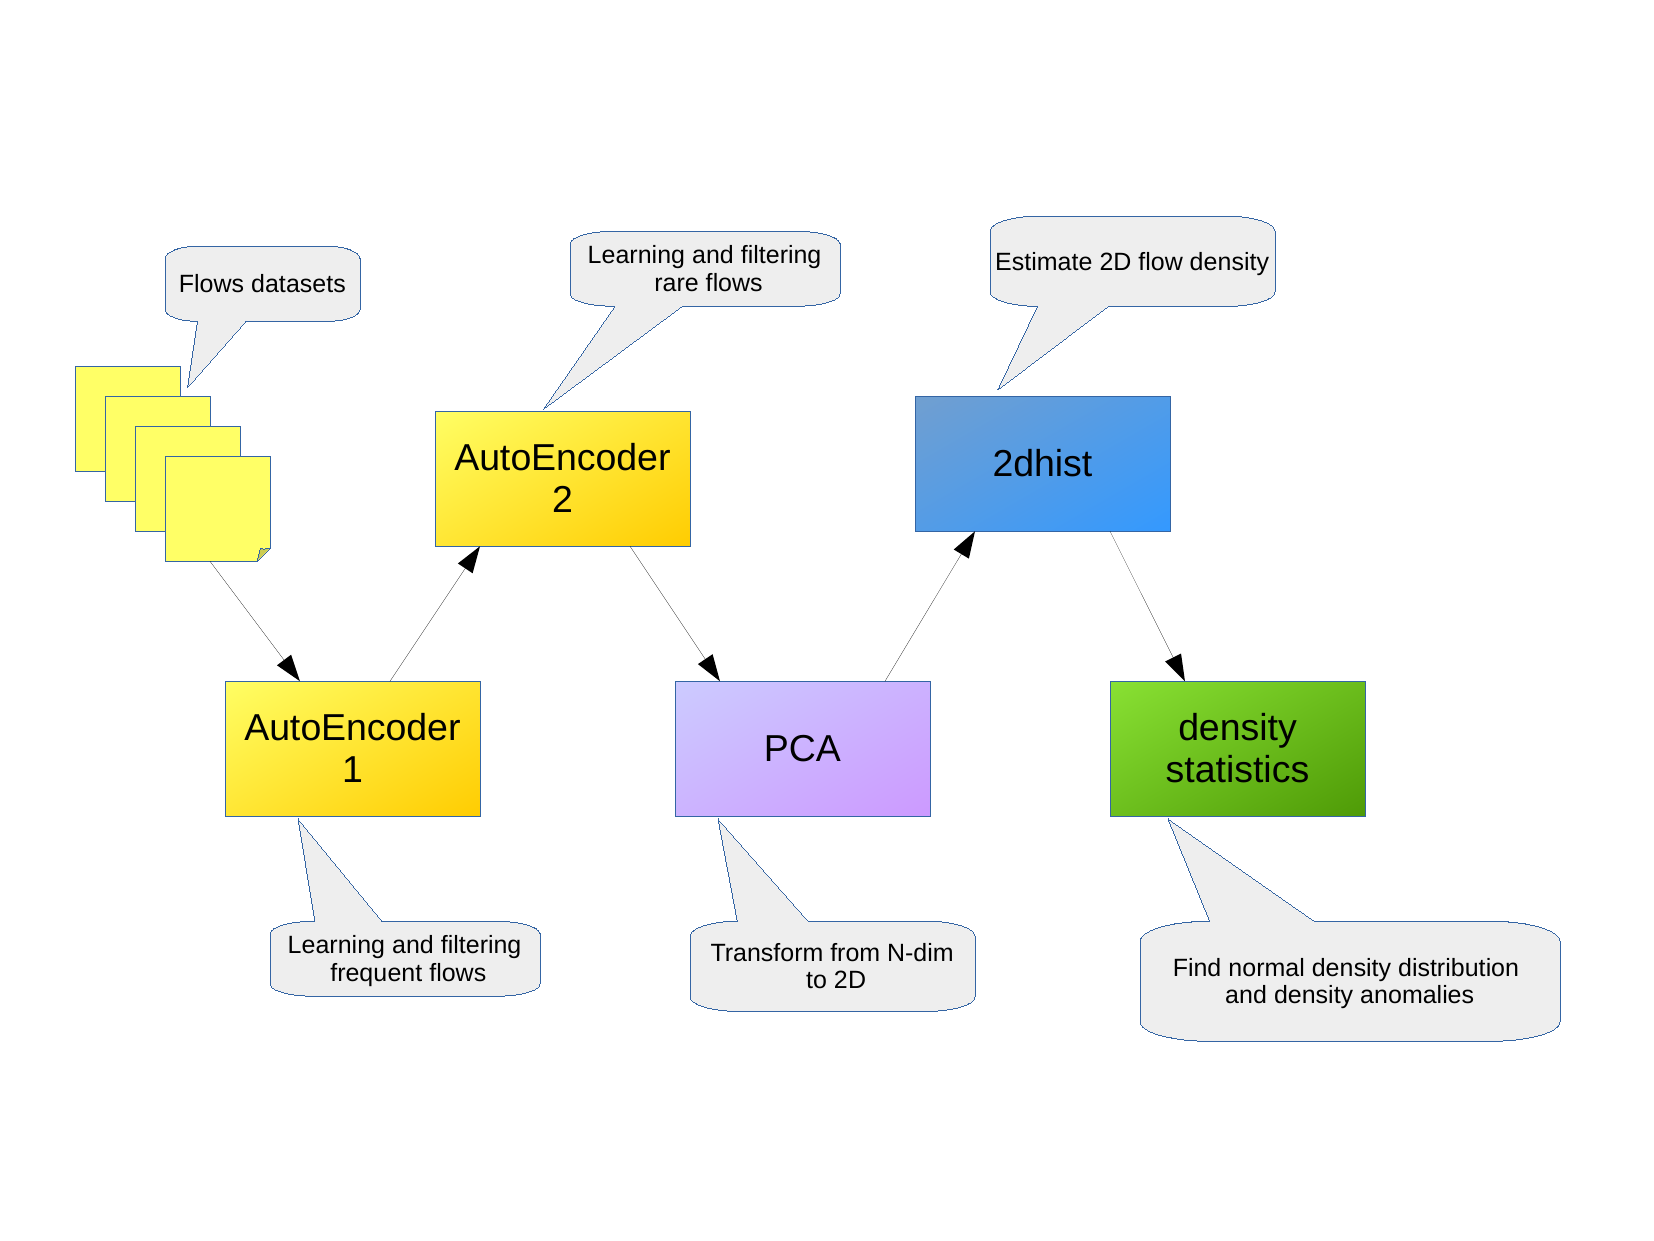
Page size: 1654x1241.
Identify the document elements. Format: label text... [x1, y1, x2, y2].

text_box AutoEncoder 1 [225, 681, 481, 817]
text_box Learning and filtering rare flows [543, 231, 841, 410]
text_box Estimate 2D flow density [990, 216, 1276, 390]
text_box density statistics [1110, 681, 1366, 817]
text_box Find normal density distribution and density anomalies [1140, 818, 1561, 1042]
text_box 2dhist [915, 396, 1171, 532]
text_box [75, 366, 271, 562]
text_box Learning and filtering frequent flows [270, 818, 541, 997]
text_box AutoEncoder 2 [435, 411, 691, 547]
text_box PCA [675, 681, 931, 817]
text_box Transform from N-dim to 2D [690, 818, 976, 1012]
text_box Flows datasets [165, 246, 361, 388]
